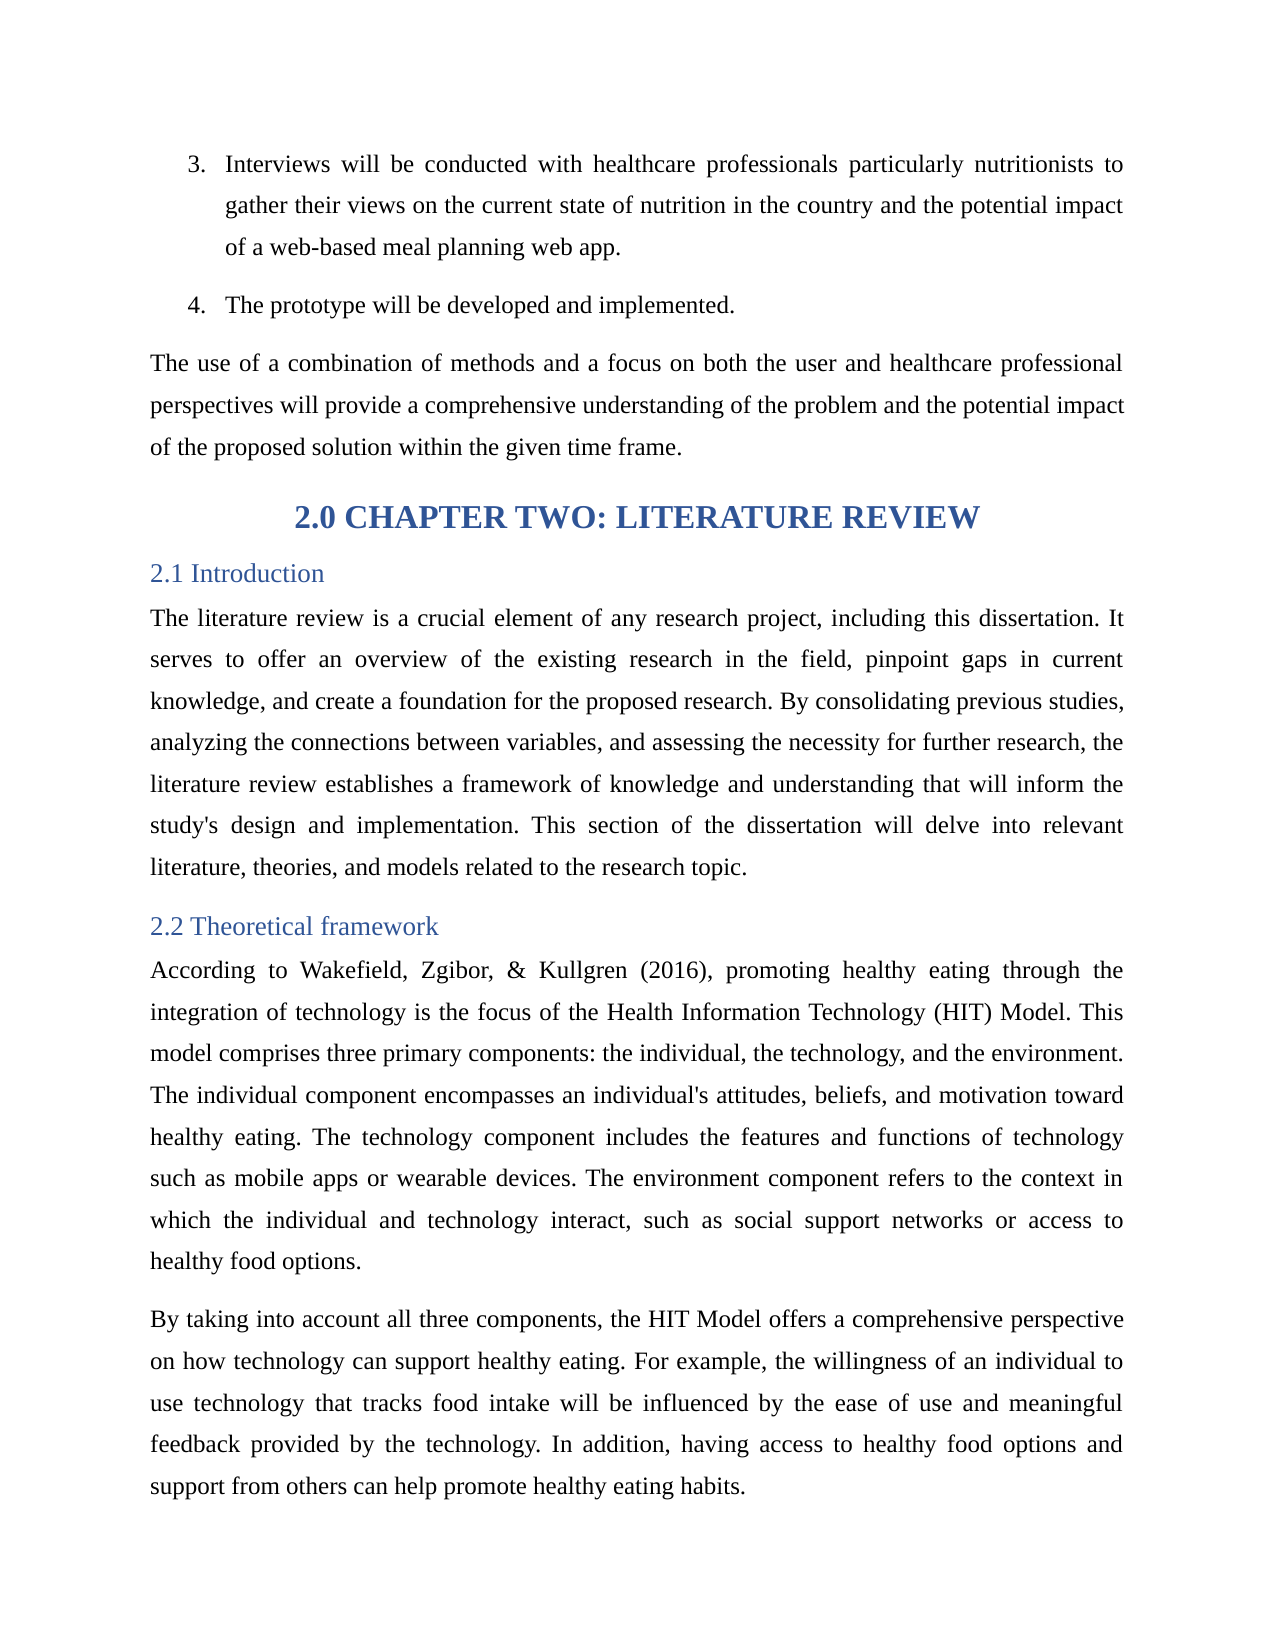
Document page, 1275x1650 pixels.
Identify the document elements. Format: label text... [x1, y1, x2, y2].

subtitle 2.1 Introduction [150, 559, 1125, 589]
text According to Wakefield, Zgibor, & Kullgren (2016), promoting healthy eating through the integration of technology is the focus of the Health Information Technology (HIT) Model. This model comprises three primary components: the individual, the technology, and the environment. The individual component encompasses an individual's attitudes, beliefs, and motivation toward healthy eating. The technology component includes the features and functions of technology such as mobile apps or wearable devices. The environment component refers to the context in which the individual and technology interact, such as social support networks or access to healthy food options. [150, 956, 1125, 1275]
list The prototype will be developed and implemented. [187, 291, 1125, 319]
text By taking into account all three components, the HIT Model offers a comprehensive perspective on how technology can support healthy eating. For example, the willingness of an individual to use technology that tracks food intake will be influenced by the ease of use and meaningful feedback provided by the technology. In addition, having access to healthy food options and support from others can help promote healthy eating habits. [150, 1306, 1125, 1499]
subtitle 2.2 Theoretical framework [150, 911, 1125, 941]
subtitle 2.0 CHAPTER TWO: LITERATURE REVIEW [150, 499, 1125, 536]
list Interviews will be conducted with healthcare professionals particularly nutritionists to gather their views on the current state of nutrition in the country and the potential impact of a web-based meal planning web app. [187, 150, 1125, 261]
text The use of a combination of methods and a focus on both the user and healthcare professional perspectives will provide a comprehensive understanding of the problem and the potential impact of the proposed solution within the given time frame. [150, 349, 1125, 460]
text The literature review is a crucial element of any research project, including this dissertation. It serves to offer an overview of the existing research in the field, pinpoint gaps in current knowledge, and create a foundation for the proposed research. By consolidating previous studies, analyzing the connections between variables, and assessing the necessity for further research, the literature review establishes a framework of knowledge and understanding that will inform the study's design and implementation. This section of the dissertation will delve into relevant literature, theories, and models related to the research topic. [150, 604, 1125, 881]
